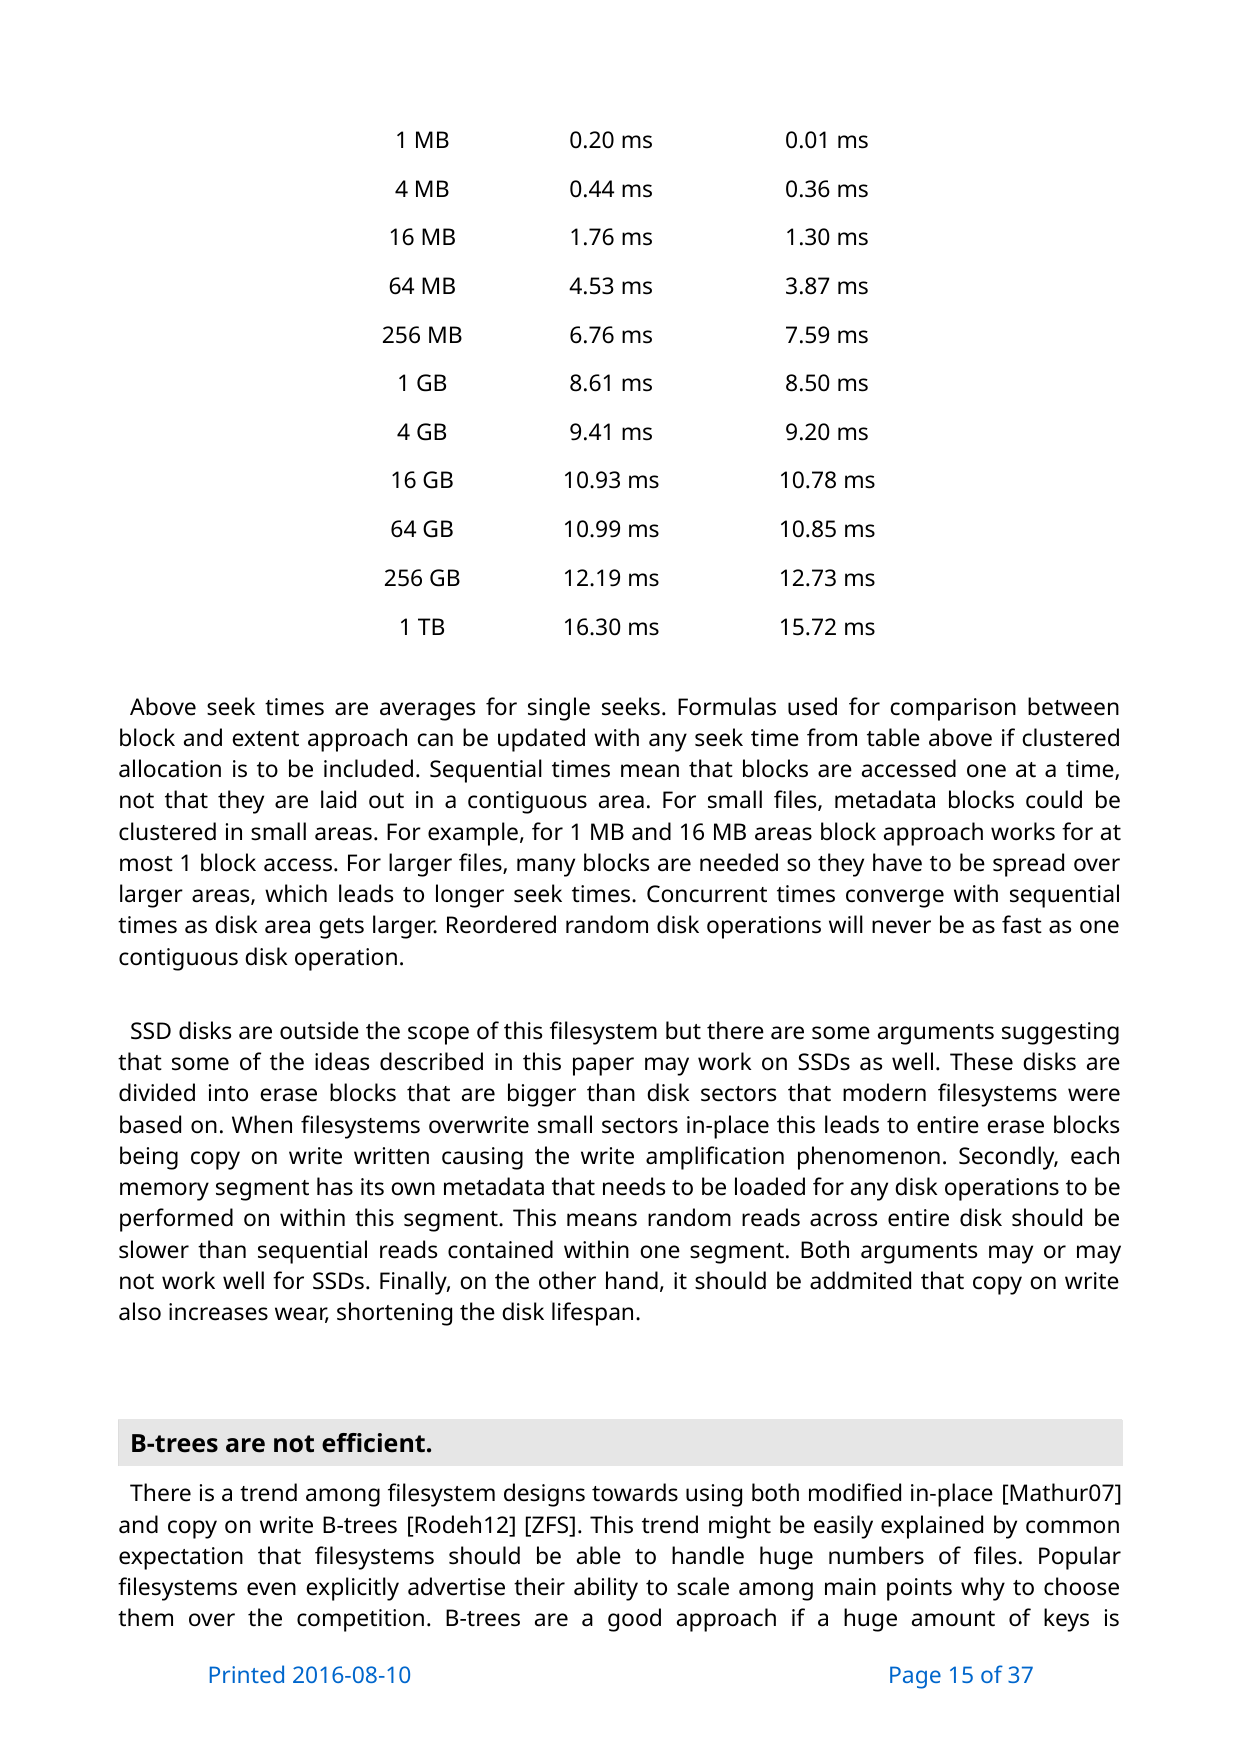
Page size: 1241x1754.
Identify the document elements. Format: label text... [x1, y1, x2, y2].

table_cell [933, 410, 1122, 459]
table_cell 16.30 ms [501, 605, 709, 653]
table_cell [933, 605, 1122, 653]
table_cell [118, 313, 331, 361]
table_cell 64 GB [331, 508, 501, 556]
table_cell 10.93 ms [501, 459, 709, 507]
text Above seek times are averages for single seeks. Formulas used for comparison between block and extent approach can be updated with any seek time from table above if clustered allocation is to be included. Sequential times mean that blocks are accessed one at a time, not that they are laid out in a contiguous area. For small files, metadata blocks could be clustered in small areas. For example, for 1 MB and 16 MB areas block approach works for at most 1 block access. For larger files, many blocks are needed so they have to be spread over larger areas, which leads to longer seek times. Concurrent times converge with sequential times as disk area gets larger. Reordered random disk operations will never be as fast as one contiguous disk operation. [118, 691, 1122, 972]
table_cell [933, 361, 1122, 410]
table_cell 1.76 ms [501, 216, 709, 264]
table_cell [933, 556, 1122, 605]
table_cell 64 MB [331, 264, 501, 313]
table_cell [118, 605, 331, 653]
table_cell [933, 216, 1122, 264]
table_cell 10.78 ms [709, 459, 933, 507]
table_cell [118, 556, 331, 605]
table_cell [933, 313, 1122, 361]
table_cell [118, 118, 331, 167]
table_cell [118, 264, 331, 313]
table_cell [933, 508, 1122, 556]
table_cell 0.36 ms [709, 167, 933, 216]
table_cell 0.44 ms [501, 167, 709, 216]
table_cell 0.01 ms [709, 118, 933, 167]
subtitle B-trees are not efficient. [119, 1421, 1122, 1465]
table_cell 8.50 ms [709, 361, 933, 410]
table_cell 7.59 ms [709, 313, 933, 361]
table_cell 16 GB [331, 459, 501, 507]
table_cell 4 MB [331, 167, 501, 216]
table_cell 1 MB [331, 118, 501, 167]
table_cell [118, 361, 331, 410]
table_cell 12.73 ms [709, 556, 933, 605]
table_cell [933, 264, 1122, 313]
table_cell 10.99 ms [501, 508, 709, 556]
table_cell 9.20 ms [709, 410, 933, 459]
table_cell 15.72 ms [709, 605, 933, 653]
table_cell 6.76 ms [501, 313, 709, 361]
table_cell 256 GB [331, 556, 501, 605]
table_cell [933, 459, 1122, 507]
table_cell 1.30 ms [709, 216, 933, 264]
table_cell 256 MB [331, 313, 501, 361]
table_cell 12.19 ms [501, 556, 709, 605]
table_cell 9.41 ms [501, 410, 709, 459]
table_cell [933, 167, 1122, 216]
table_cell 1 GB [331, 361, 501, 410]
table_cell [933, 118, 1122, 167]
table_cell 16 MB [331, 216, 501, 264]
table_cell 10.85 ms [709, 508, 933, 556]
table_cell [118, 167, 331, 216]
table_cell 1 TB [331, 605, 501, 653]
table_cell [118, 459, 331, 507]
table_cell [118, 216, 331, 264]
table_cell 0.20 ms [501, 118, 709, 167]
text There is a trend among filesystem designs towards using both modified in-place [Mathur07] and copy on write B-trees [Rodeh12] [ZFS]. This trend might be easily explained by common expectation that filesystems should be able to handle huge numbers of files. Popular filesystems even explicitly advertise their ability to scale among main points why to choose them over the competition. B-trees are a good approach if a huge amount of keys is [118, 1477, 1122, 1634]
text SSD disks are outside the scope of this filesystem but there are some arguments suggesting that some of the ideas described in this paper may work on SSDs as well. These disks are divided into erase blocks that are bigger than disk sectors that modern filesystems were based on. When filesystems overwrite small sectors in-place this leads to entire erase blocks being copy on write written causing the write amplification phenomenon. Secondly, each memory segment has its own metadata that needs to be loaded for any disk operations to be performed on within this segment. This means random reads across entire disk should be slower than sequential reads contained within one segment. Both arguments may or may not work well for SSDs. Finally, on the other hand, it should be addmited that copy on write also increases wear, shortening the disk lifespan. [118, 1015, 1122, 1327]
table_cell 8.61 ms [501, 361, 709, 410]
table_cell [118, 508, 331, 556]
table_cell 4 GB [331, 410, 501, 459]
table_cell 4.53 ms [501, 264, 709, 313]
table_cell [118, 410, 331, 459]
table_cell 3.87 ms [709, 264, 933, 313]
